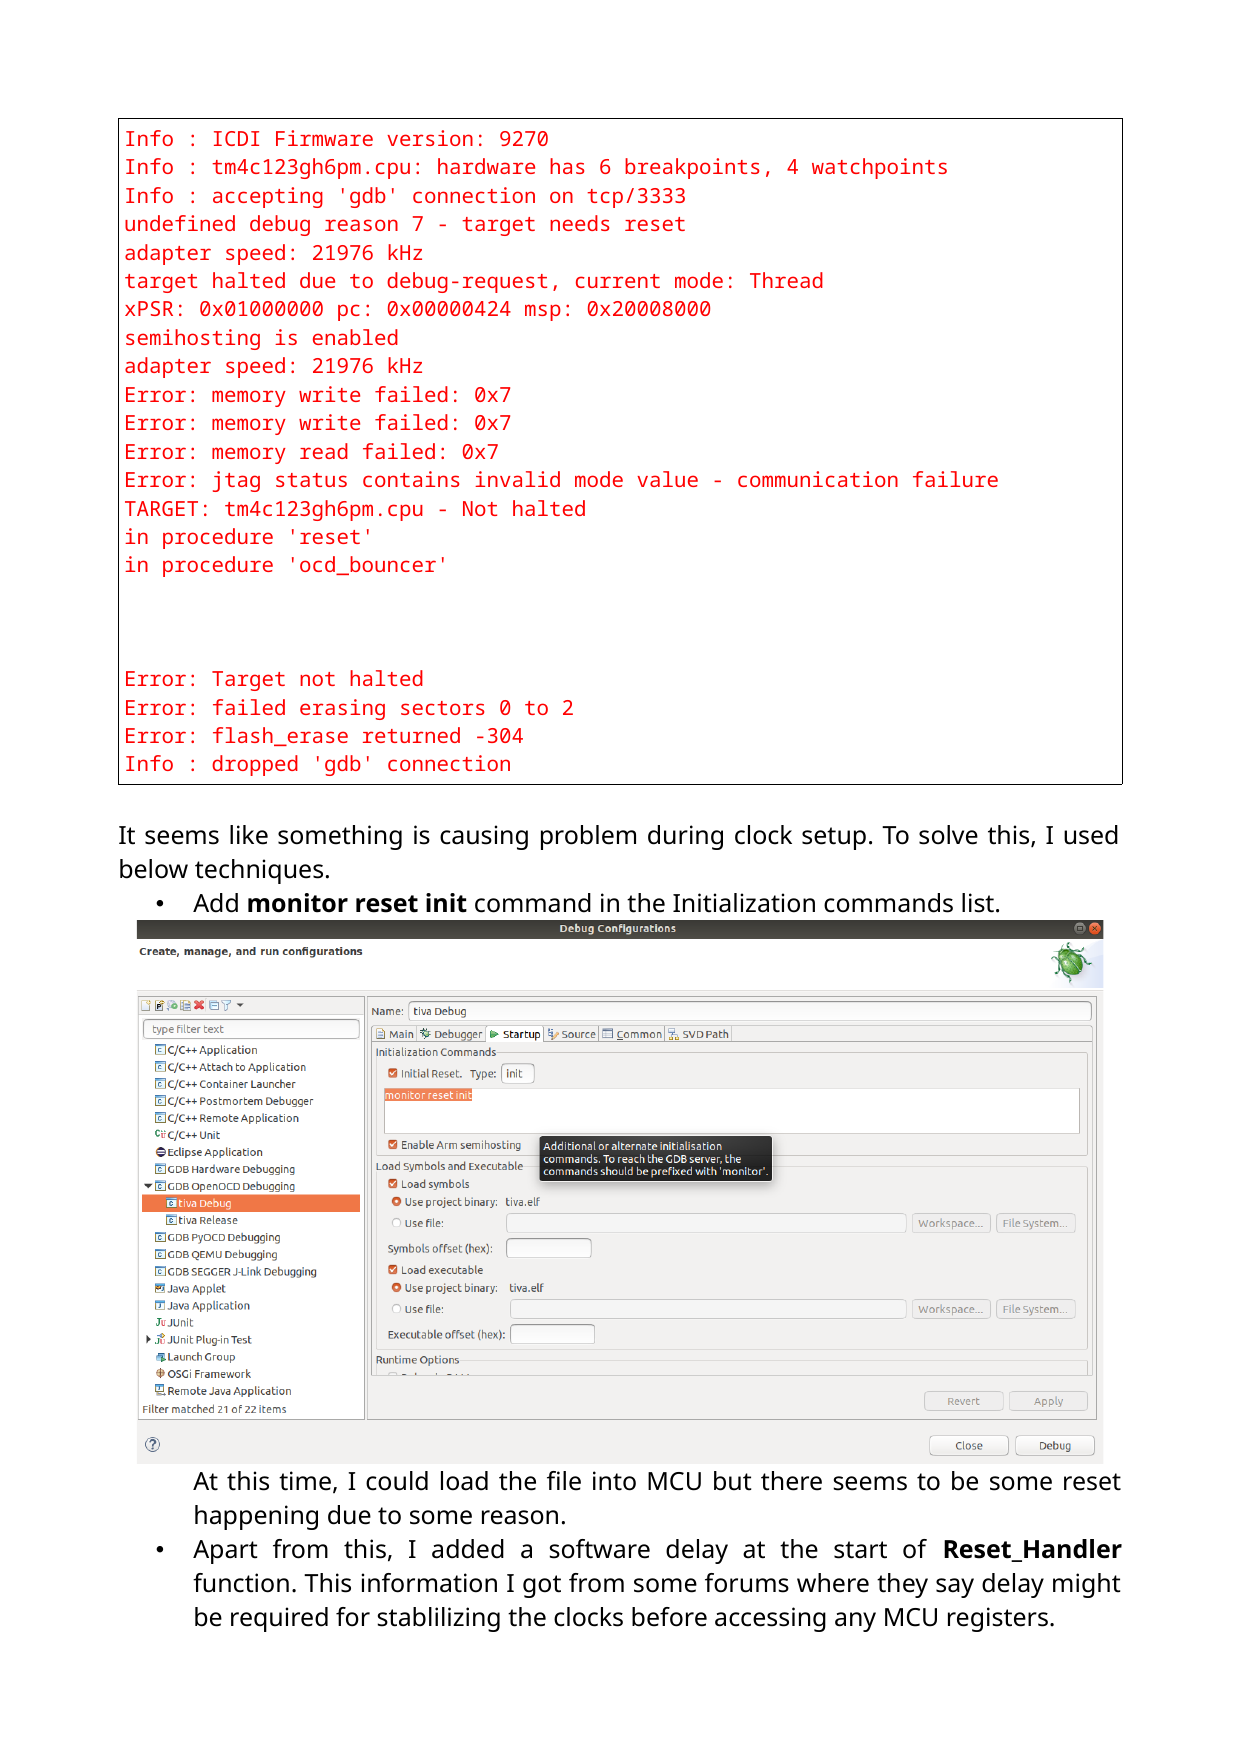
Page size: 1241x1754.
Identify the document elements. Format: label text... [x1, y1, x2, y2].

text It seems like something is causing problem during clock setup. To solve this, I used below techniques. [118, 818, 1122, 886]
list Apart from this, I added a software delay at the start of Reset_Handler function. This information I got from some forums where they say delay might be required for stablilizing the clocks before accessing any MCU registers. [156, 1531, 1122, 1633]
table_header Info : ICDI Firmware version: 9270 Info : tm4c123gh6pm.cpu: hardware has 6 breakpoints, 4 watchpoints Info : accepting 'gdb' connection on tcp/3333 undefined debug reason 7 - target needs reset adapter speed: 21976 kHz target halted due to debug-request, current mode: Thread xPSR: 0x01000000 pc: 0x00000424 msp: 0x20008000 semihosting is enabled adapter speed: 21976 kHz Error: memory write failed: 0x7 Error: memory write failed: 0x7 Error: memory read failed: 0x7 Error: jtag status contains invalid mode value - communication failure TARGET: tm4c123gh6pm.cpu - Not halted in procedure 'reset' in procedure 'ocd_bouncer' Error: Target not halted Error: failed erasing sectors 0 to 2 Error: flash_erase returned -304 Info : dropped 'gdb' connection [119, 119, 1122, 784]
list At this time, I could load the file into MCU but there seems to be some reset happening due to some reason. [156, 1464, 1122, 1531]
picture [136, 920, 1104, 1464]
list Add monitor reset init command in the Initialization commands list. [156, 886, 1122, 920]
